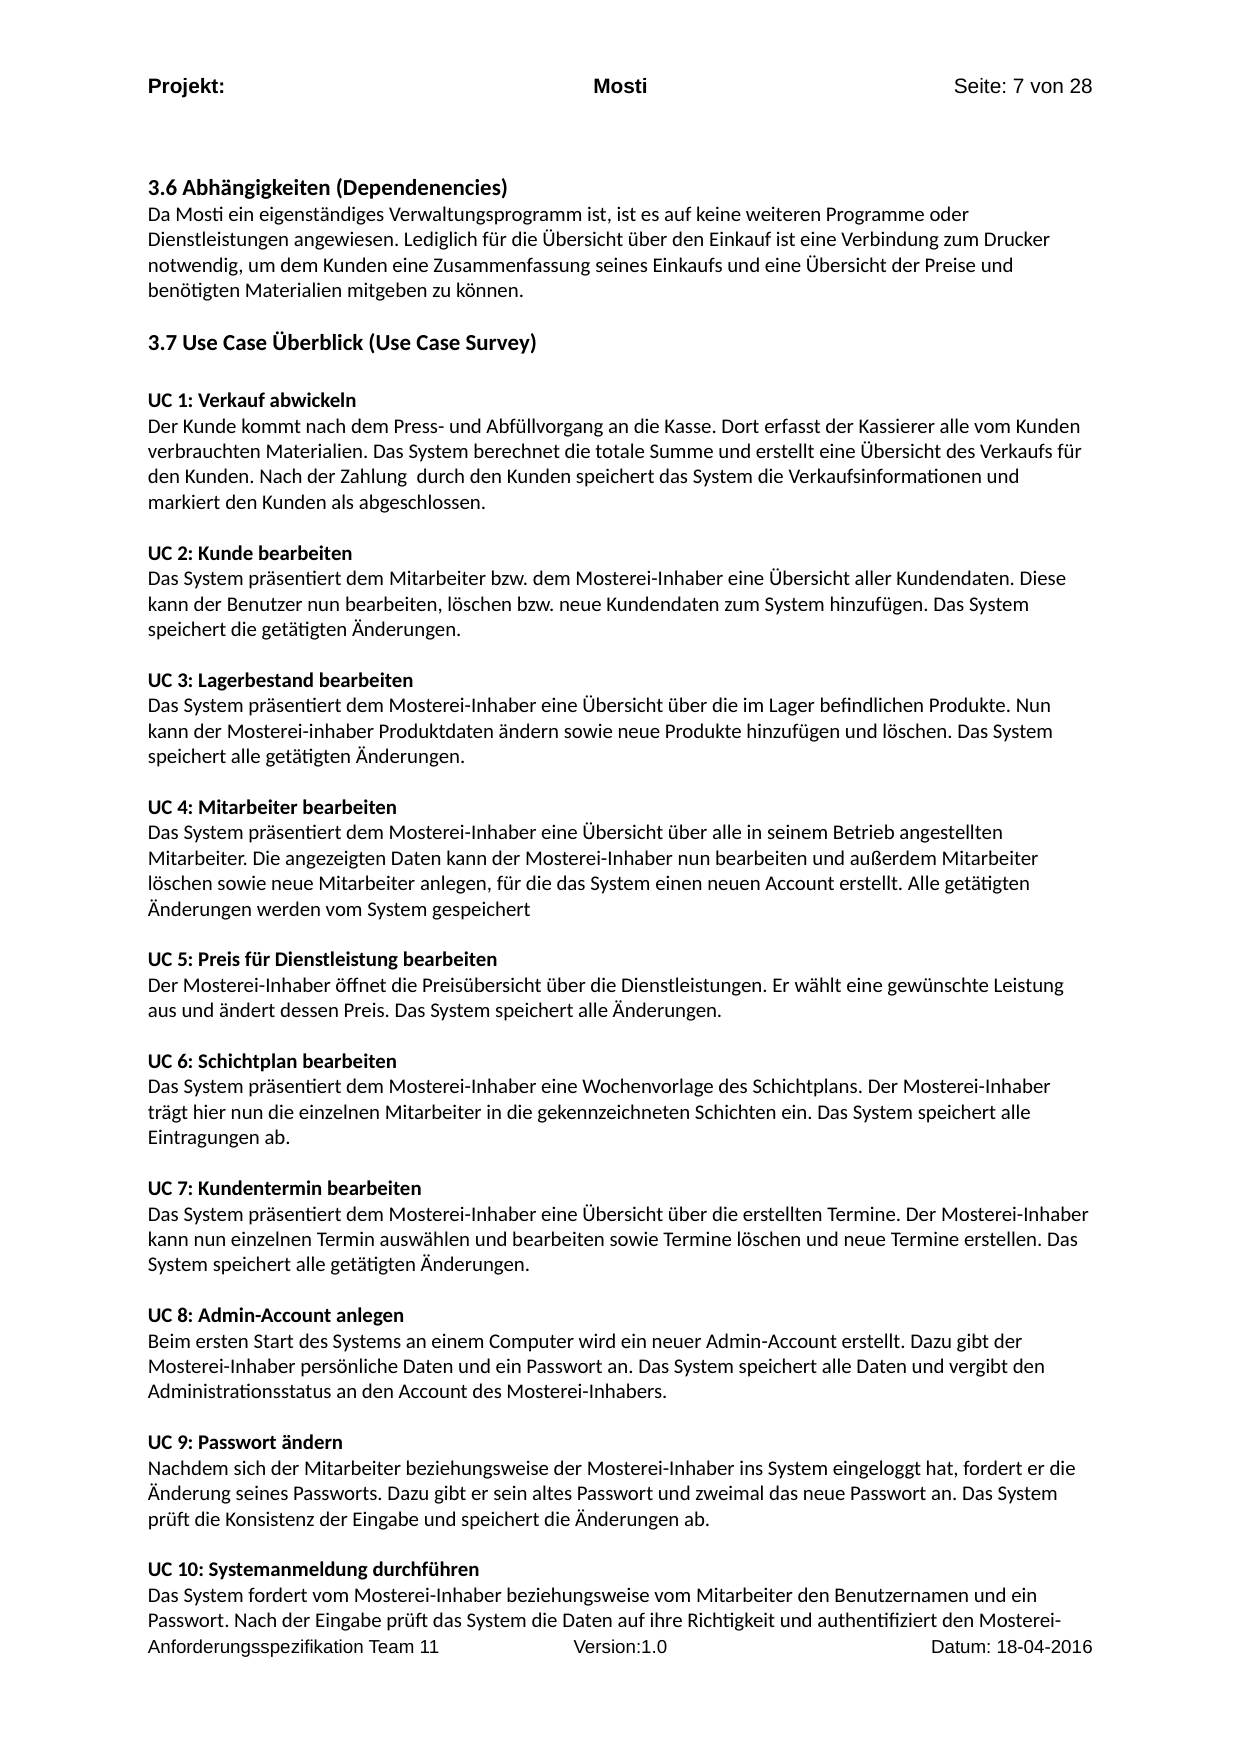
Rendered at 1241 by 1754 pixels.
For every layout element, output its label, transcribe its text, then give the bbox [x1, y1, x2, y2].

subtitle 3.6 Abhängigkeiten (Dependenencies) [148, 173, 1092, 201]
text UC 3: Lagerbestand bearbeiten [148, 667, 1092, 692]
text Da Mosti ein eigenständiges Verwaltungsprogramm ist, ist es auf keine weiteren Programme oder Dienstleistungen angewiesen. Lediglich für die Übersicht über den Einkauf ist eine Verbindung zum Drucker notwendig, um dem Kunden eine Zusammenfassung seines Einkaufs und eine Übersicht der Preise und benötigten Materialien mitgeben zu können. [148, 201, 1092, 303]
text UC 1: Verkauf abwickeln [148, 387, 1092, 413]
text UC 4: Mitarbeiter bearbeiten [148, 794, 1092, 819]
text Das System präsentiert dem Mosterei-Inhaber eine Übersicht über die erstellten Termine. Der Mosterei-Inhaber kann nun einzelnen Termin auswählen und bearbeiten sowie Termine löschen und neue Termine erstellen. Das System speichert alle getätigten Änderungen. [148, 1201, 1092, 1277]
text UC 10: Systemanmeldung durchführen [148, 1557, 1092, 1582]
text Das System fordert vom Mosterei-Inhaber beziehungsweise vom Mitarbeiter den Benutzernamen und ein Passwort. Nach der Eingabe prüft das System die Daten auf ihre Richtigkeit und authentifiziert den Mosterei- [148, 1582, 1092, 1633]
text Das System präsentiert dem Mosterei-Inhaber eine Übersicht über alle in seinem Betrieb angestellten Mitarbeiter. Die angezeigten Daten kann der Mosterei-Inhaber nun bearbeiten und außerdem Mitarbeiter löschen sowie neue Mitarbeiter anlegen, für die das System einen neuen Account erstellt. Alle getätigten Änderungen werden vom System gespeichert [148, 819, 1092, 921]
text UC 2: Kunde bearbeiten [148, 540, 1092, 565]
text Das System präsentiert dem Mosterei-Inhaber eine Übersicht über die im Lager befindlichen Produkte. Nun kann der Mosterei-inhaber Produktdaten ändern sowie neue Produkte hinzufügen und löschen. Das System speichert alle getätigten Änderungen. [148, 692, 1092, 769]
text UC 8: Admin-Account anlegen [148, 1302, 1092, 1328]
text Das System präsentiert dem Mosterei-Inhaber eine Wochenvorlage des Schichtplans. Der Mosterei-Inhaber trägt hier nun die einzelnen Mitarbeiter in die gekennzeichneten Schichten ein. Das System speichert alle Eintragungen ab. [148, 1074, 1092, 1150]
text Der Mosterei-Inhaber öffnet die Preisübersicht über die Dienstleistungen. Er wählt eine gewünschte Leistung aus und ändert dessen Preis. Das System speichert alle Änderungen. [148, 972, 1092, 1023]
text UC 9: Passwort ändern [148, 1429, 1092, 1455]
text Beim ersten Start des Systems an einem Computer wird ein neuer Admin-Account erstellt. Dazu gibt der Mosterei-Inhaber persönliche Daten und ein Passwort an. Das System speichert alle Daten und vergibt den Administrationsstatus an den Account des Mosterei-Inhabers. [148, 1328, 1092, 1404]
subtitle 3.7 Use Case Überblick (Use Case Survey) [148, 328, 1092, 356]
text Das System präsentiert dem Mitarbeiter bzw. dem Mosterei-Inhaber eine Übersicht aller Kundendaten. Diese kann der Benutzer nun bearbeiten, löschen bzw. neue Kundendaten zum System hinzufügen. Das System speichert die getätigten Änderungen. [148, 565, 1092, 642]
text UC 5: Preis für Dienstleistung bearbeiten [148, 947, 1092, 972]
text Der Kunde kommt nach dem Press- und Abfüllvorgang an die Kasse. Dort erfasst der Kassierer alle vom Kunden verbrauchten Materialien. Das System berechnet die totale Summe und erstellt eine Übersicht des Verkaufs für den Kunden. Nach der Zahlung durch den Kunden speichert das System die Verkaufsinformationen und markiert den Kunden als abgeschlossen. [148, 413, 1092, 514]
text UC 6: Schichtplan bearbeiten [148, 1048, 1092, 1074]
text UC 7: Kundentermin bearbeiten [148, 1175, 1092, 1201]
text Nachdem sich der Mitarbeiter beziehungsweise der Mosterei-Inhaber ins System eingeloggt hat, fordert er die Änderung seines Passworts. Dazu gibt er sein altes Passwort und zweimal das neue Passwort an. Das System prüft die Konsistenz der Eingabe und speichert die Änderungen ab. [148, 1455, 1092, 1531]
